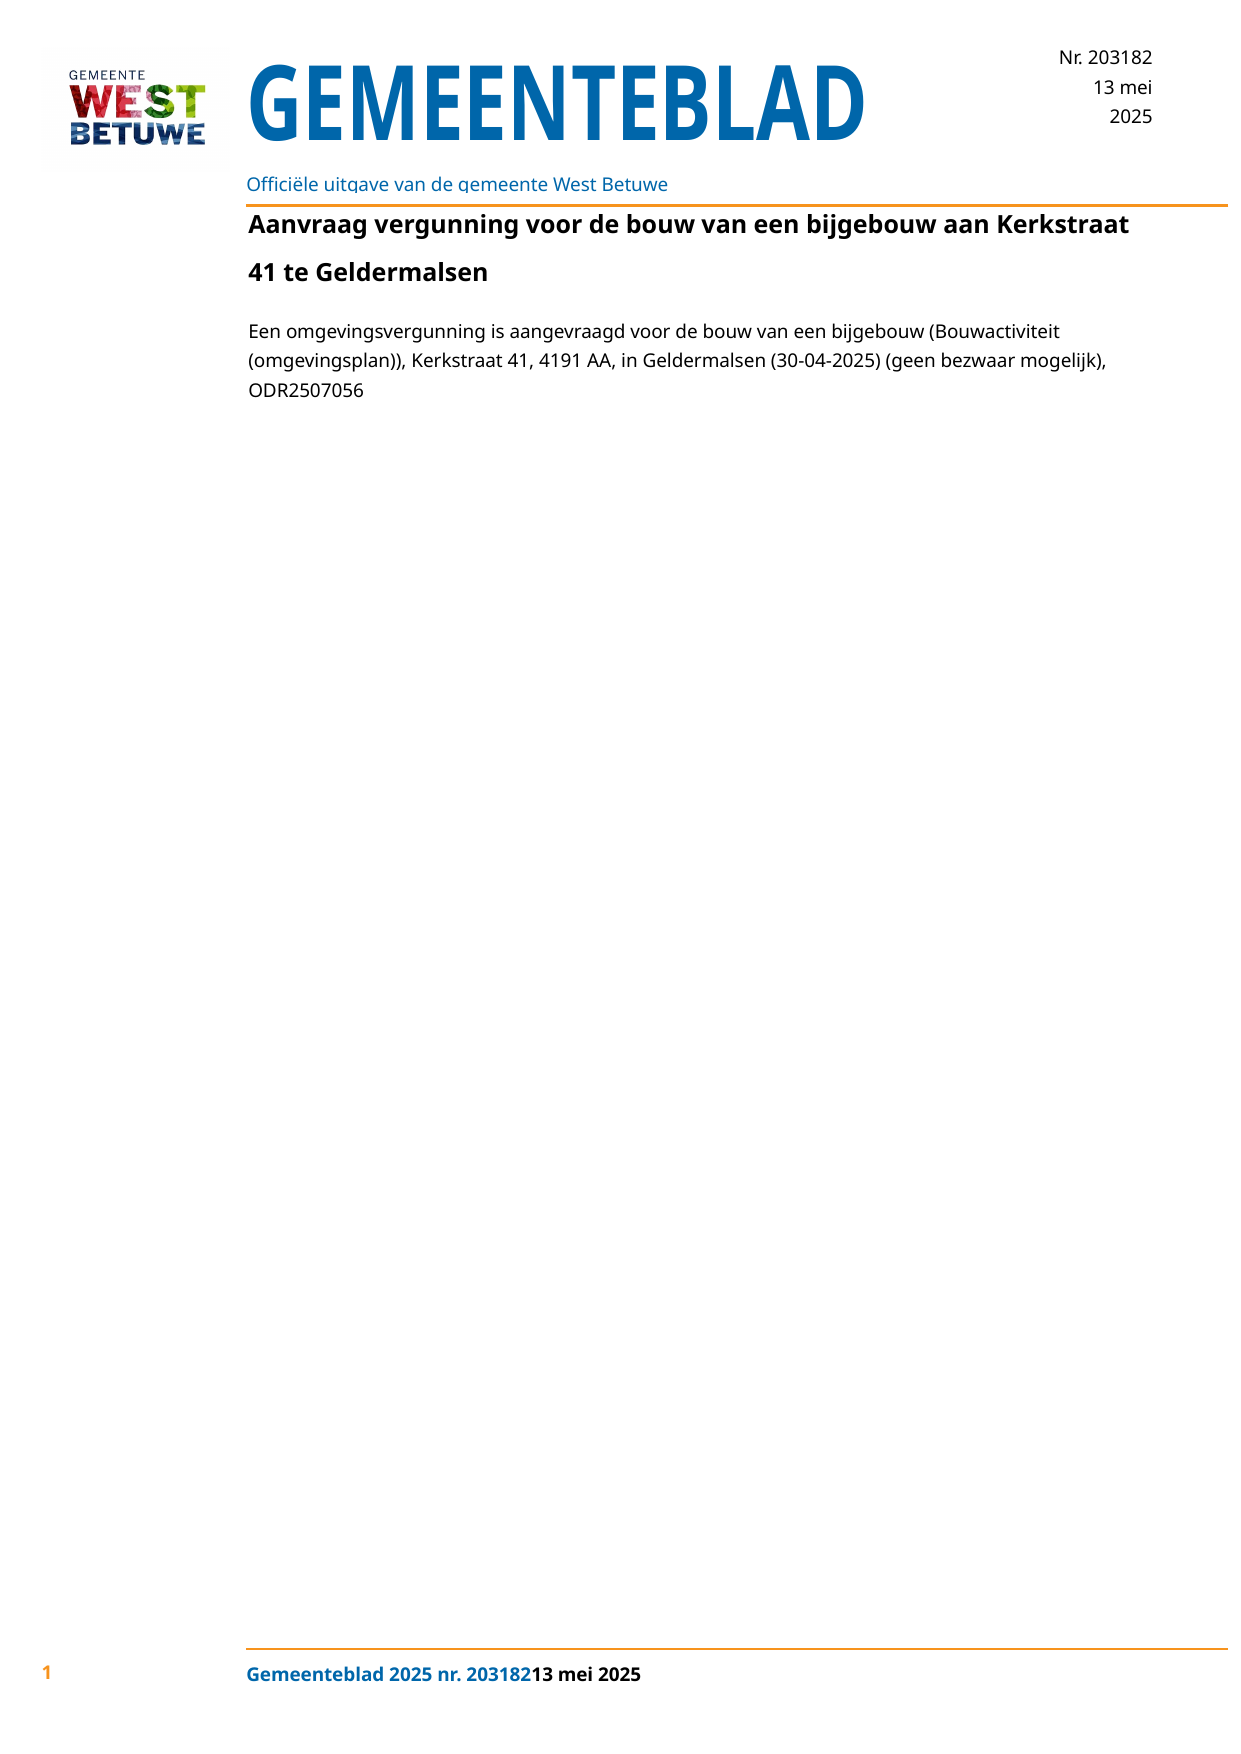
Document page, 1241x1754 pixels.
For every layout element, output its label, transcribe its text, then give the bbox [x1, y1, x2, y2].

picture [41, 47, 231, 172]
text Aanvraag vergunning voor de bouw van een bijgebouw aan Kerkstraat 41 te Geldermalsen [248, 207, 1152, 288]
text Een omgevingsvergunning is aangevraagd voor de bouw van een bijgebouw (Bouwactiviteit (omgevingsplan)), Kerkstraat 41, 4191 AA, in Geldermalsen (30-04-2025) (geen bezwaar mogelijk), ODR2507056 [248, 318, 1152, 403]
